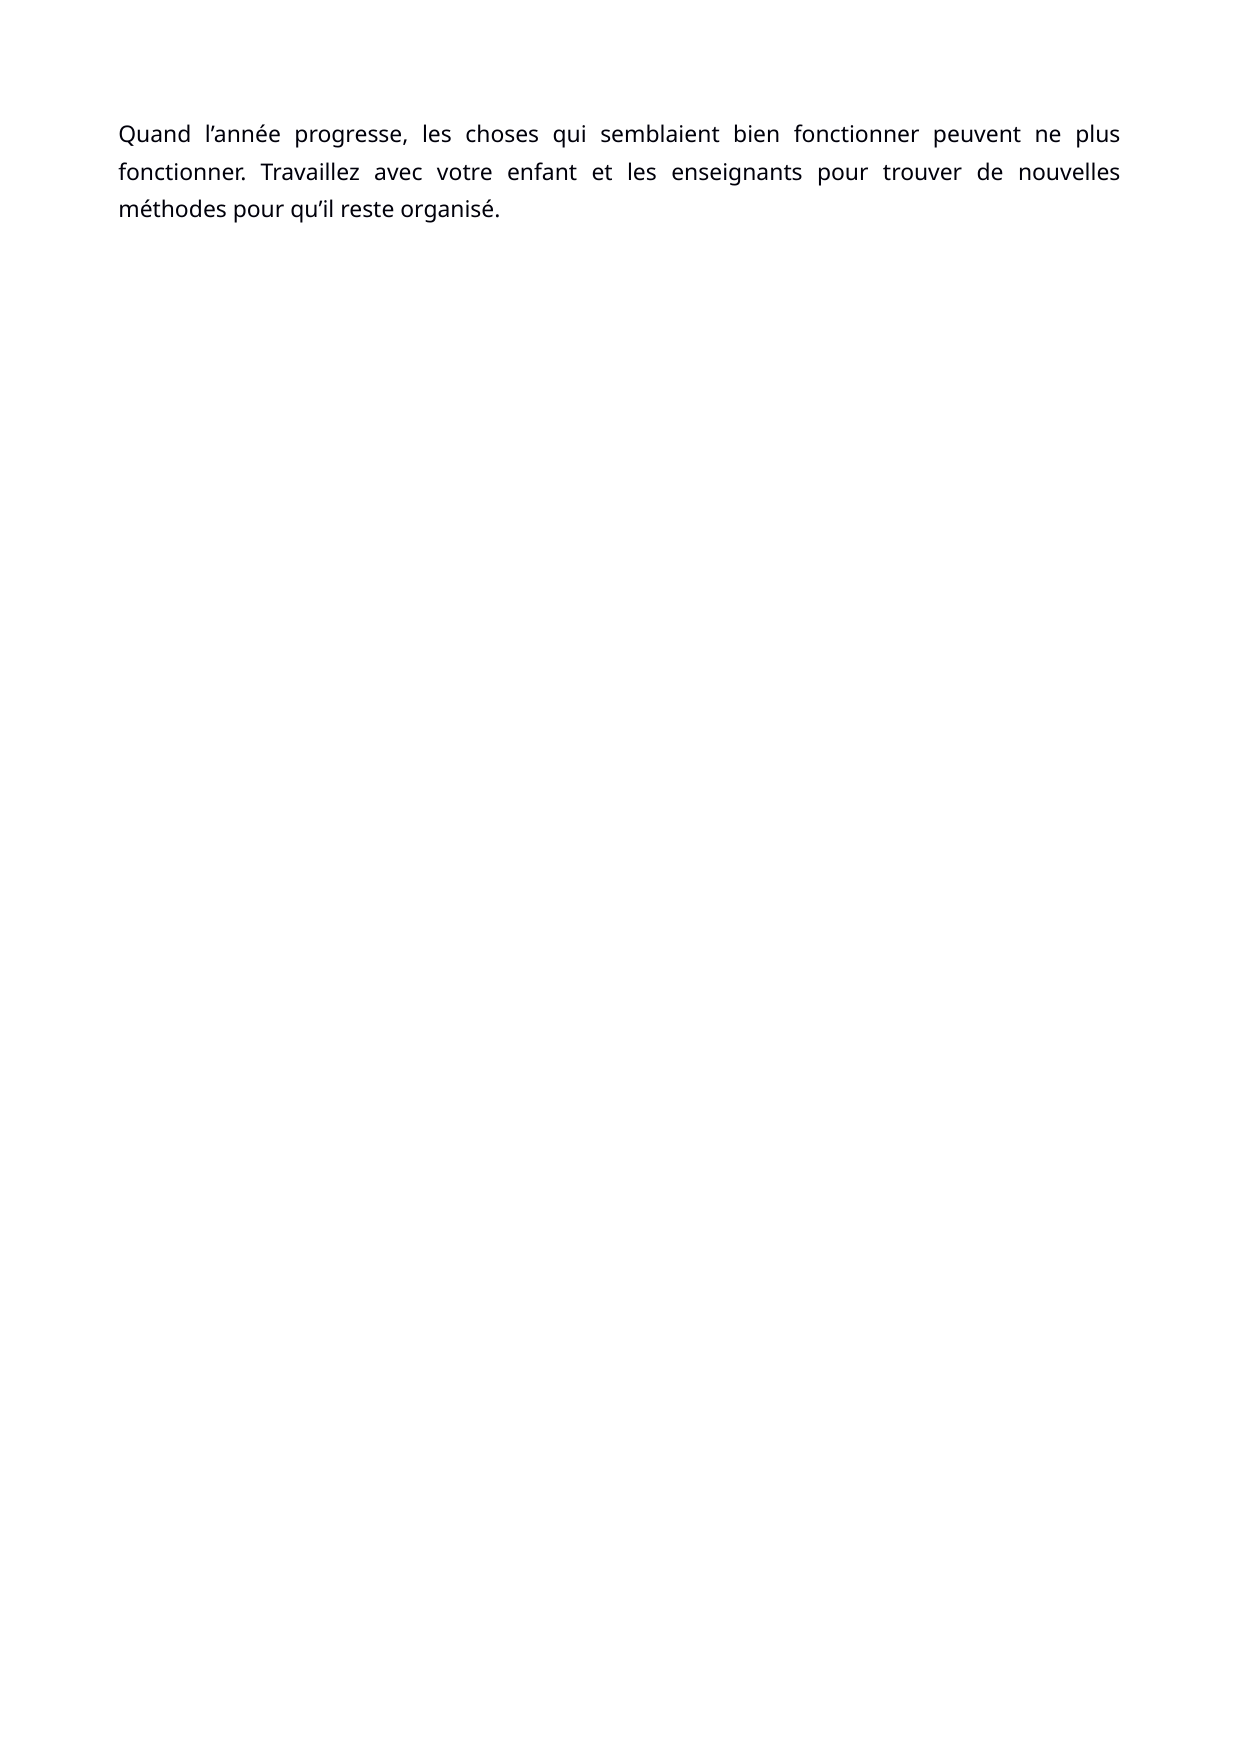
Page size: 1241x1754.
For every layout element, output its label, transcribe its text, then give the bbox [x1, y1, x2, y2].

text Quand l’année progresse, les choses qui semblaient bien fonctionner peuvent ne plus fonctionner. Travaillez avec votre enfant et les enseignants pour trouver de nouvelles méthodes pour qu’il reste organisé. [118, 118, 1122, 224]
